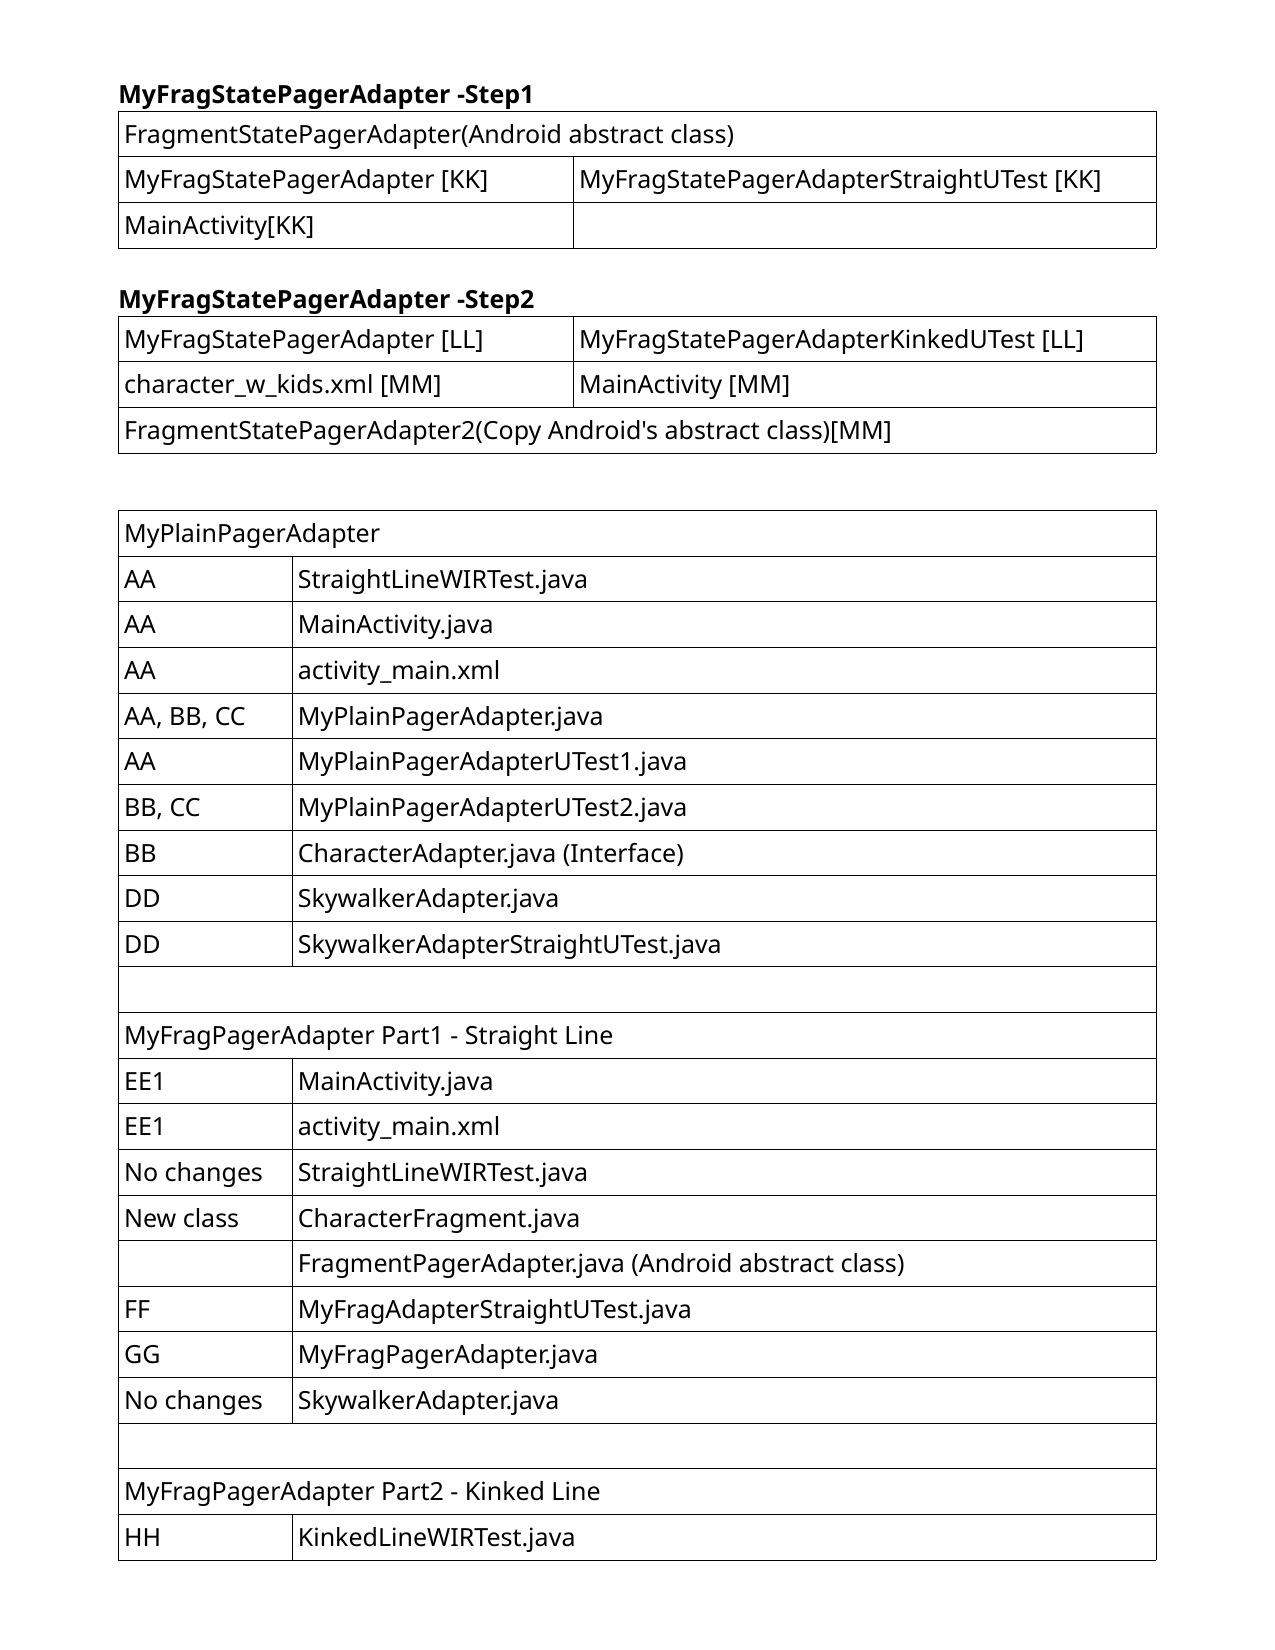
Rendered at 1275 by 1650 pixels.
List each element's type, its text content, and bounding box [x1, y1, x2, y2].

table_cell StraightLineWIRTest.java [293, 1150, 1156, 1194]
table_cell MyPlainPagerAdapter.java [293, 694, 1156, 738]
table_cell EE1 [119, 1059, 292, 1103]
table_cell FragmentPagerAdapter.java (Android abstract class) [293, 1241, 1156, 1286]
table_header FragmentStatePagerAdapter(Android abstract class) [119, 112, 1156, 156]
table_cell AA [119, 557, 292, 601]
table_cell [119, 1241, 292, 1286]
table_cell GG [119, 1332, 292, 1377]
table_cell No changes [119, 1378, 292, 1423]
table_cell AA [119, 648, 292, 693]
table_cell [119, 967, 1156, 1012]
table_cell MyFragPagerAdapter Part1 - Straight Line [119, 1013, 1156, 1058]
table_cell AA, BB, CC [119, 694, 292, 738]
table_cell BB [119, 831, 292, 875]
table_cell MainActivity[KK] [119, 203, 573, 247]
table_cell MyPlainPagerAdapterUTest1.java [293, 739, 1156, 784]
table_cell MyFragStatePagerAdapter [KK] [119, 157, 573, 202]
table_cell CharacterFragment.java [293, 1196, 1156, 1240]
table_cell New class [119, 1196, 292, 1240]
table_cell HH [119, 1515, 292, 1559]
table_cell activity_main.xml [293, 1104, 1156, 1149]
table_cell No changes [119, 1150, 292, 1194]
table_cell StraightLineWIRTest.java [293, 557, 1156, 601]
table_cell SkywalkerAdapterStraightUTest.java [293, 922, 1156, 966]
table_cell DD [119, 922, 292, 966]
table_cell FF [119, 1287, 292, 1331]
table_cell FragmentStatePagerAdapter2(Copy Android's abstract class)[MM] [119, 408, 1156, 452]
text MyFragStatePagerAdapter -Step1 [118, 76, 1157, 111]
table_cell MainActivity.java [293, 1059, 1156, 1103]
table_cell MyFragStatePagerAdapterStraightUTest [KK] [574, 157, 1156, 202]
table_cell [574, 203, 1156, 247]
table_cell BB, CC [119, 785, 292, 829]
table_cell KinkedLineWIRTest.java [293, 1515, 1156, 1559]
table_cell MyFragPagerAdapter.java [293, 1332, 1156, 1377]
table_cell AA [119, 739, 292, 784]
table_cell character_w_kids.xml [MM] [119, 362, 573, 407]
table_cell MainActivity [MM] [574, 362, 1156, 407]
table_cell MyPlainPagerAdapterUTest2.java [293, 785, 1156, 829]
table_cell MyFragPagerAdapter Part2 - Kinked Line [119, 1469, 1156, 1514]
table_cell MyFragAdapterStraightUTest.java [293, 1287, 1156, 1331]
table_cell EE1 [119, 1104, 292, 1149]
table_cell DD [119, 876, 292, 921]
table_cell CharacterAdapter.java (Interface) [293, 831, 1156, 875]
table_cell AA [119, 602, 292, 647]
table_cell SkywalkerAdapter.java [293, 1378, 1156, 1423]
table_cell SkywalkerAdapter.java [293, 876, 1156, 921]
table_cell MainActivity.java [293, 602, 1156, 647]
table_header MyPlainPagerAdapter [119, 511, 1156, 556]
text MyFragStatePagerAdapter -Step2 [118, 282, 1157, 316]
table_header MyFragStatePagerAdapterKinkedUTest [LL] [574, 317, 1156, 361]
table_header MyFragStatePagerAdapter [LL] [119, 317, 573, 361]
table_cell [119, 1424, 1156, 1468]
table_cell activity_main.xml [293, 648, 1156, 693]
